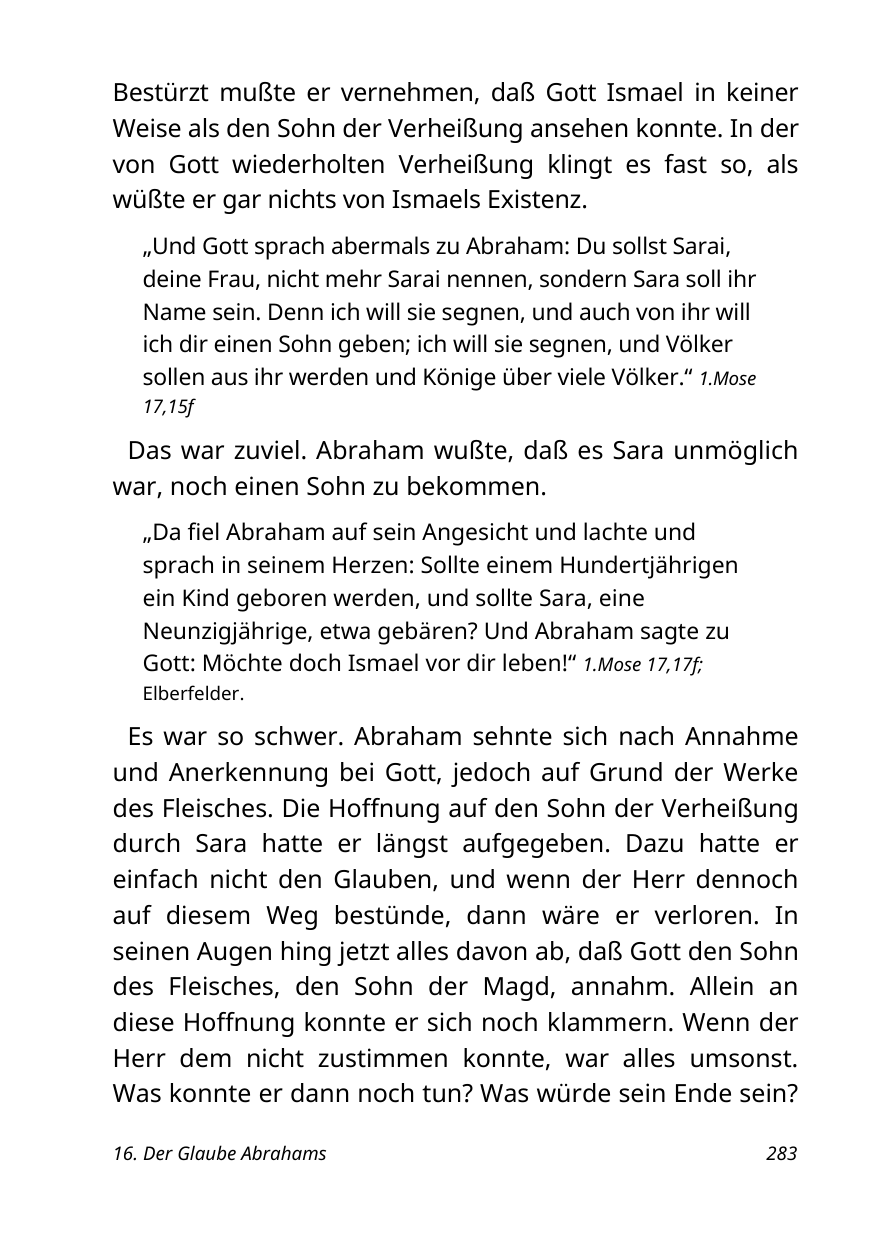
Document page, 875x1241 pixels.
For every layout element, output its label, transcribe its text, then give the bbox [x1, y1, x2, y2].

text Es war so schwer. Abraham sehnte sich nach Annahme und Anerkennung bei Gott, jedoch auf Grund der Werke des Fleisches. Die Hoffnung auf den Sohn der Verheißung durch Sara hatte er längst aufgegeben. Dazu hatte er einfach nicht den Glauben, und wenn der Herr dennoch auf diesem Weg bestünde, dann wäre er verloren. In seinen Augen hing jetzt alles davon ab, daß Gott den Sohn des Fleisches, den Sohn der Magd, annahm. Allein an diese Hoffnung konnte er sich noch klammern. Wenn der Herr dem nicht zustimmen konnte, war alles umsonst. Was konnte er dann noch tun? Was würde sein Ende sein? [112, 719, 799, 1110]
text Das war zuviel. Abraham wußte, daß es Sara unmöglich war, noch einen Sohn zu bekommen. [112, 433, 799, 502]
text „Und Gott sprach abermals zu Abraham: Du sollst Sarai, deine Frau, nicht mehr Sarai nennen, sondern Sara soll ihr Name sein. Denn ich will sie segnen, und auch von ihr will ich dir einen Sohn geben; ich will sie segnen, und Völker sollen aus ihr werden und Könige über viele Völker.“ 1.Mose 17,15f [142, 230, 769, 419]
text Bestürzt mußte er vernehmen, daß Gott Ismael in keiner Weise als den Sohn der Verheißung ansehen konnte. In der von Gott wiederholten Verheißung klingt es fast so, als wüßte er gar nichts von Ismaels Existenz. [112, 75, 799, 216]
text „Da fiel Abraham auf sein Angesicht und lachte und sprach in seinem Herzen: Sollte einem Hundertjährigen ein Kind geboren werden, und sollte Sara, eine Neunzigjährige, etwa gebären? Und Abraham sagte zu Gott: Möchte doch Ismael vor dir leben!“ 1.Mose 17,17f; Elberfelder. [142, 516, 769, 705]
